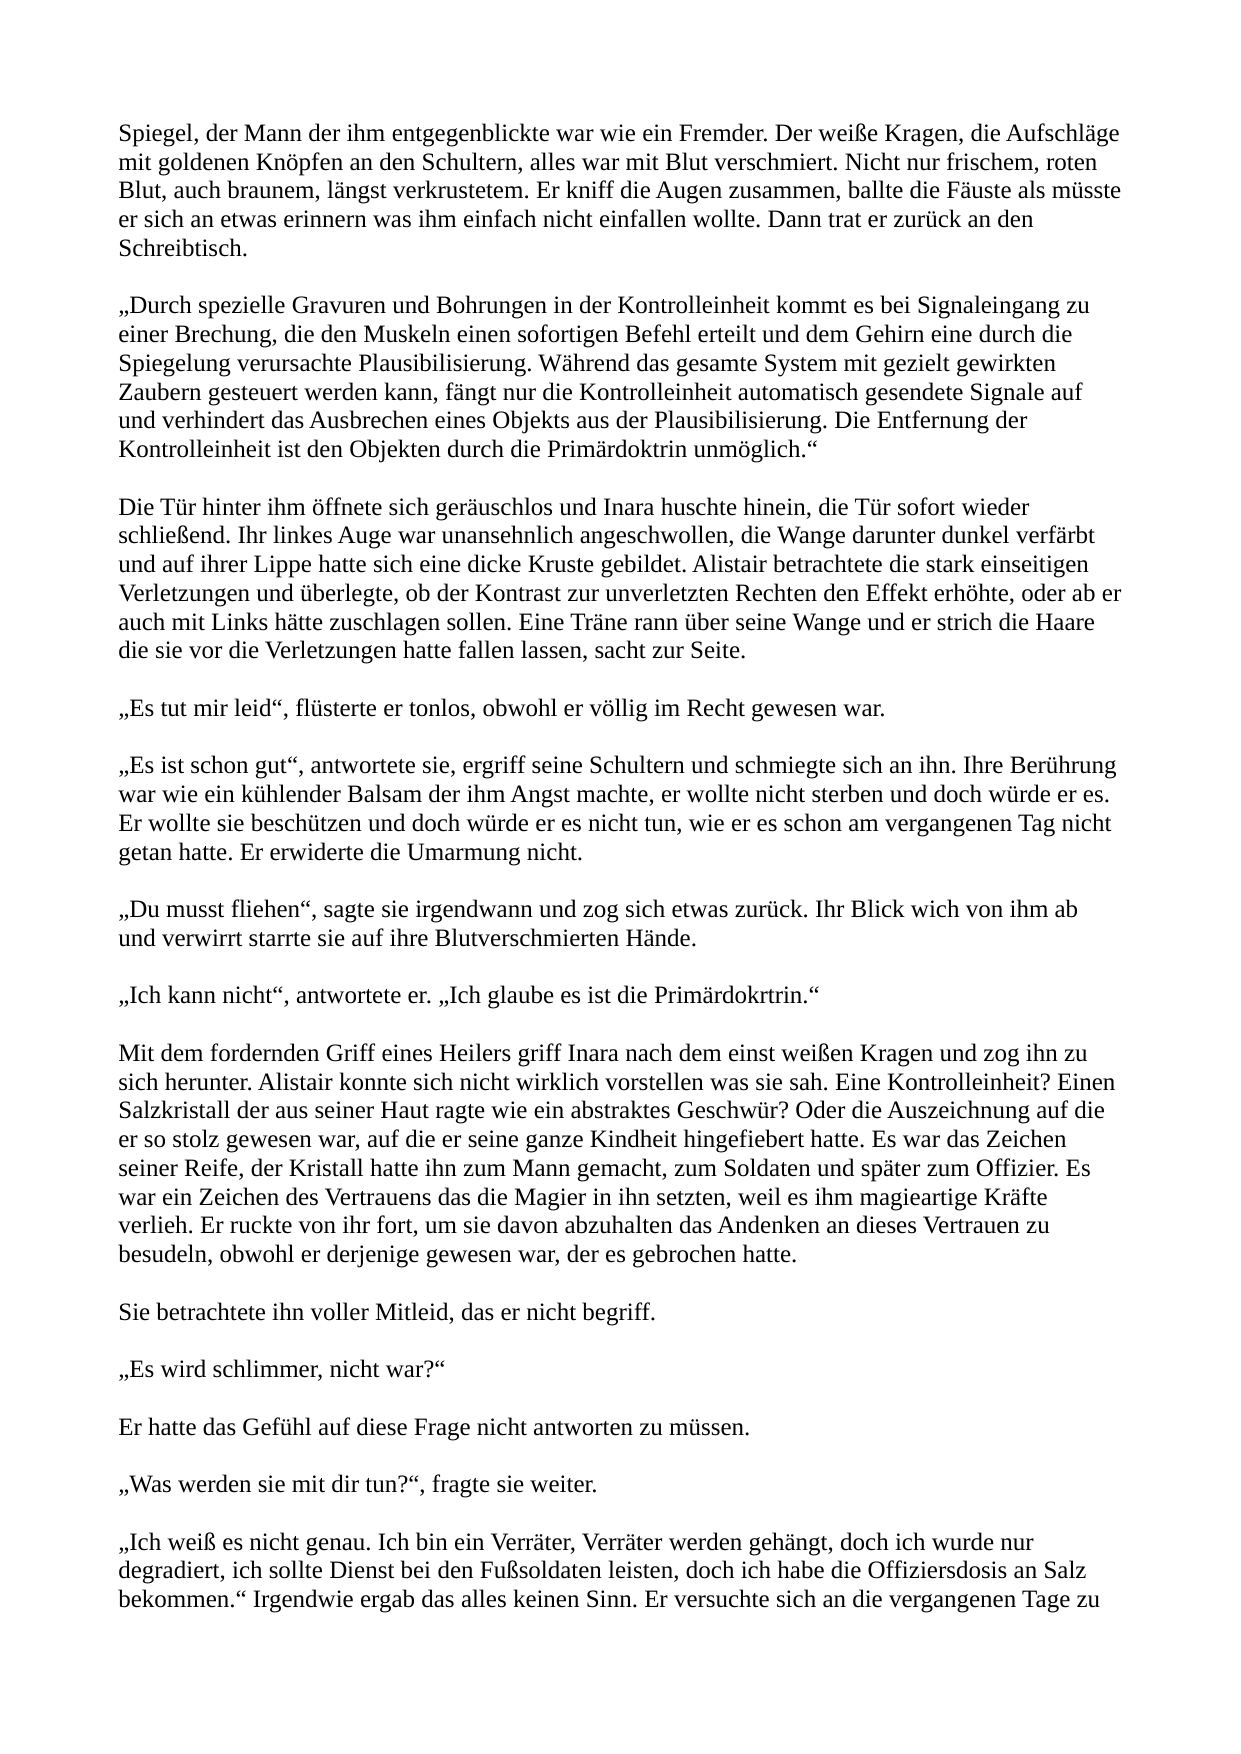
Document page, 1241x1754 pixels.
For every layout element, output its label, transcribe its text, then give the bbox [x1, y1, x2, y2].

text „Es tut mir leid“, flüsterte er tonlos, obwohl er völlig im Recht gewesen war. [118, 693, 1122, 722]
text „Du musst fliehen“, sagte sie irgendwann und zog sich etwas zurück. Ihr Blick wich von ihm ab und verwirrt starrte sie auf ihre Blutverschmierten Hände. [118, 894, 1122, 952]
text „Ich weiß es nicht genau. Ich bin ein Verräter, Verräter werden gehängt, doch ich wurde nur degradiert, ich sollte Dienst bei den Fußsoldaten leisten, doch ich habe die Offiziersdosis an Salz bekommen.“ Irgendwie ergab das alles keinen Sinn. Er versuchte sich an die vergangenen Tage zu [118, 1527, 1122, 1613]
text Sie betrachtete ihn voller Mitleid, das er nicht begriff. [118, 1297, 1122, 1326]
text Die Tür hinter ihm öffnete sich geräuschlos und Inara huschte hinein, die Tür sofort wieder schließend. Ihr linkes Auge war unansehnlich angeschwollen, die Wange darunter dunkel verfärbt und auf ihrer Lippe hatte sich eine dicke Kruste gebildet. Alistair betrachtete die stark einseitigen Verletzungen und überlegte, ob der Kontrast zur unverletzten Rechten den Effekt erhöhte, oder ab er auch mit Links hätte zuschlagen sollen. Eine Träne rann über seine Wange und er strich die Haare die sie vor die Verletzungen hatte fallen lassen, sacht zur Seite. [118, 492, 1122, 664]
text „Es wird schlimmer, nicht war?“ [118, 1354, 1122, 1383]
text Mit dem fordernden Griff eines Heilers griff Inara nach dem einst weißen Kragen und zog ihn zu sich herunter. Alistair konnte sich nicht wirklich vorstellen was sie sah. Eine Kontrolleinheit? Einen Salzkristall der aus seiner Haut ragte wie ein abstraktes Geschwür? Oder die Auszeichnung auf die er so stolz gewesen war, auf die er seine ganze Kindheit hingefiebert hatte. Es war das Zeichen seiner Reife, der Kristall hatte ihn zum Mann gemacht, zum Soldaten und später zum Offizier. Es war ein Zeichen des Vertrauens das die Magier in ihn setzten, weil es ihm magieartige Kräfte verlieh. Er ruckte von ihr fort, um sie davon abzuhalten das Andenken an dieses Vertrauen zu besudeln, obwohl er derjenige gewesen war, der es gebrochen hatte. [118, 1038, 1122, 1268]
text Spiegel, der Mann der ihm entgegenblickte war wie ein Fremder. Der weiße Kragen, die Aufschläge mit goldenen Knöpfen an den Schultern, alles war mit Blut verschmiert. Nicht nur frischem, roten Blut, auch braunem, längst verkrustetem. Er kniff die Augen zusammen, ballte die Fäuste als müsste er sich an etwas erinnern was ihm einfach nicht einfallen wollte. Dann trat er zurück an den Schreibtisch. [118, 118, 1122, 262]
text „Ich kann nicht“, antwortete er. „Ich glaube es ist die Primärdokrtrin.“ [118, 981, 1122, 1009]
text „Durch spezielle Gravuren und Bohrungen in der Kontrolleinheit kommt es bei Signaleingang zu einer Brechung, die den Muskeln einen sofortigen Befehl erteilt und dem Gehirn eine durch die Spiegelung verursachte Plausibilisierung. Während das gesamte System mit gezielt gewirkten Zaubern gesteuert werden kann, fängt nur die Kontrolleinheit automatisch gesendete Signale auf und verhindert das Ausbrechen eines Objekts aus der Plausibilisierung. Die Entfernung der Kontrolleinheit ist den Objekten durch die Primärdoktrin unmöglich.“ [118, 291, 1122, 463]
text Er hatte das Gefühl auf diese Frage nicht antworten zu müssen. [118, 1412, 1122, 1441]
text „Was werden sie mit dir tun?“, fragte sie weiter. [118, 1469, 1122, 1498]
text „Es ist schon gut“, antwortete sie, ergriff seine Schultern und schmiegte sich an ihn. Ihre Berührung war wie ein kühlender Balsam der ihm Angst machte, er wollte nicht sterben und doch würde er es. Er wollte sie beschützen und doch würde er es nicht tun, wie er es schon am vergangenen Tag nicht getan hatte. Er erwiderte die Umarmung nicht. [118, 751, 1122, 866]
